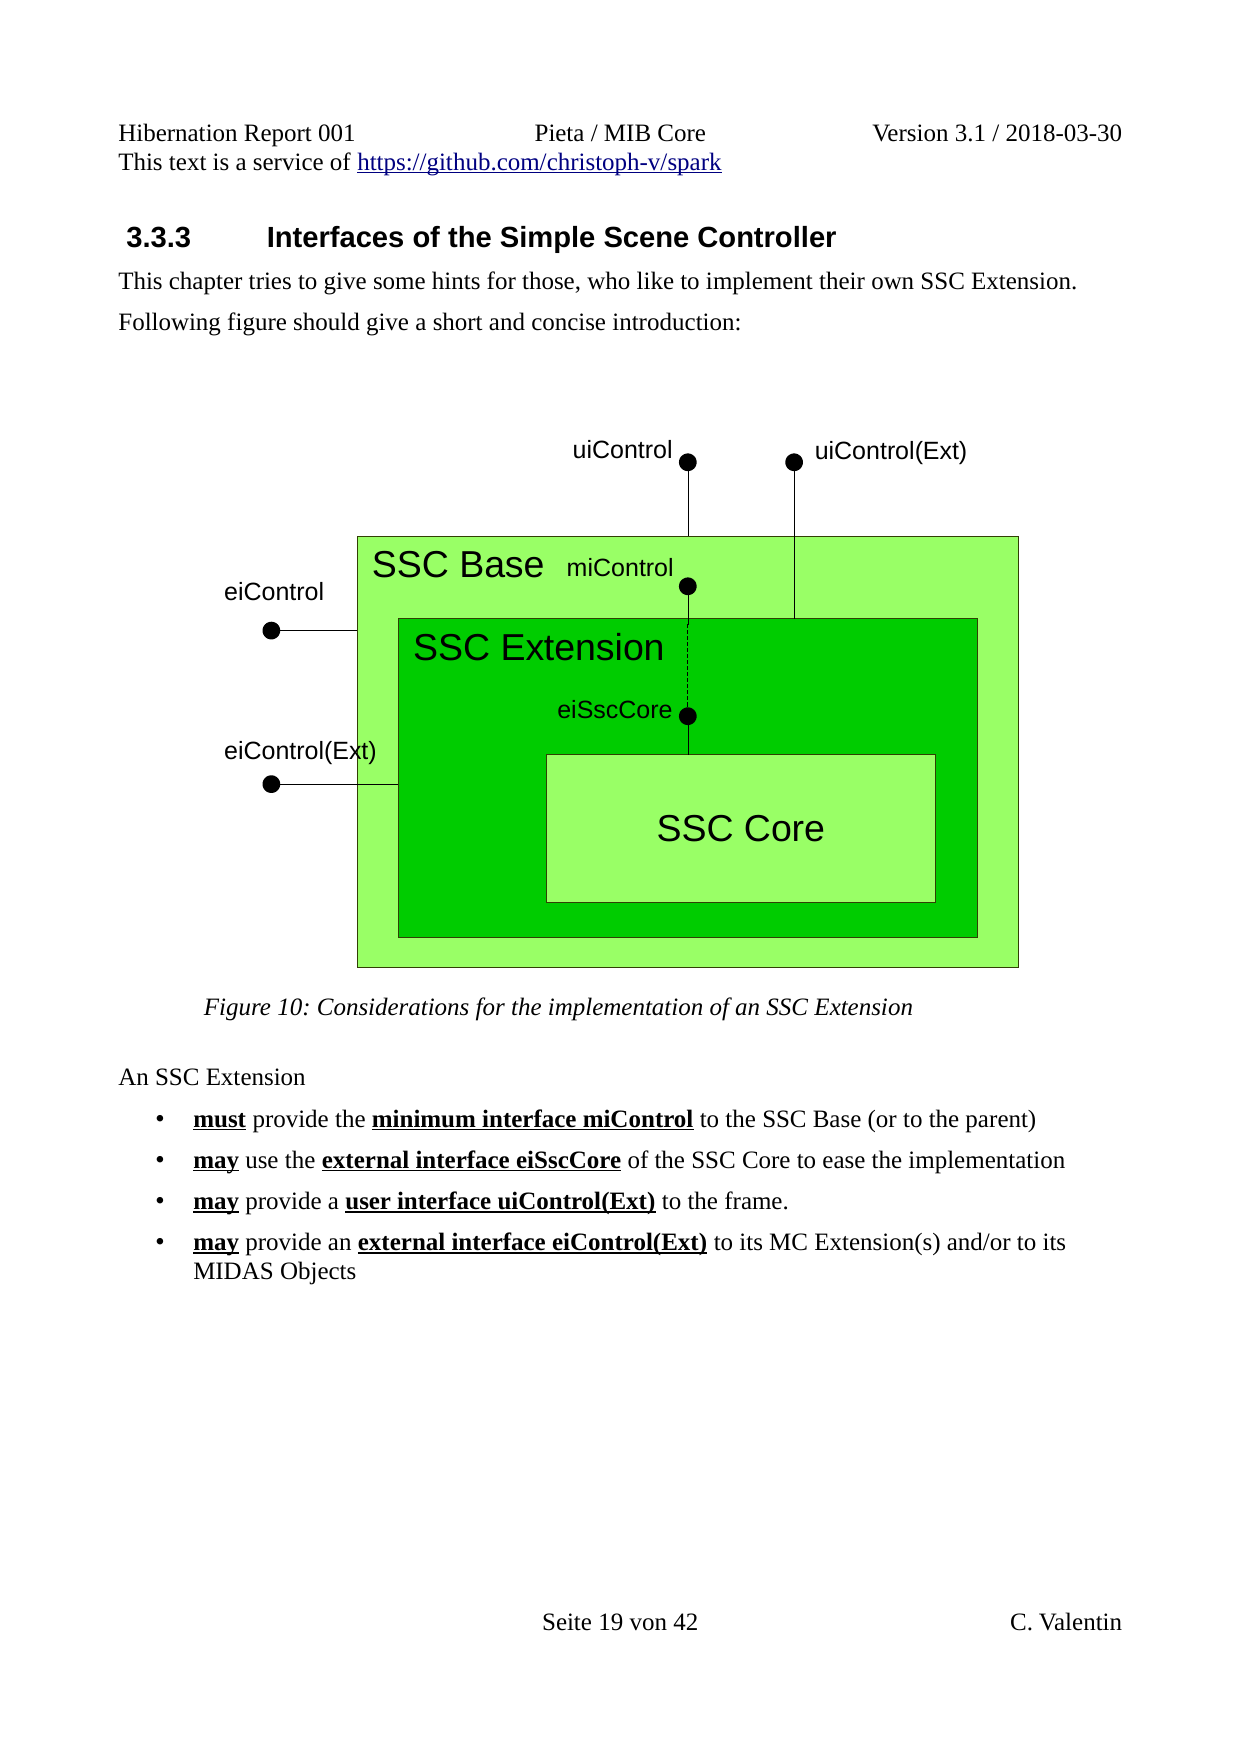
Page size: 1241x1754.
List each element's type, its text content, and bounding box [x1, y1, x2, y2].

list may provide a user interface uiControl(Ext) to the frame. [156, 1186, 1122, 1215]
text Figure 10: Considerations for the implementation of an SSC Extension [204, 402, 1036, 1021]
subtitle Interfaces of the Simple Scene Controller [118, 220, 1122, 253]
list may provide an external interface eiControl(Ext) to its MC Extension(s) and/or to its MIDAS Objects [156, 1227, 1122, 1285]
text This chapter tries to give some hints for those, who like to implement their own SSC Extension. [118, 266, 1122, 294]
text An SSC Extension [118, 1062, 1122, 1091]
text Following figure should give a short and concise introduction: [118, 307, 1122, 336]
list may use the external interface eiSscCore of the SSC Core to ease the implementation [156, 1145, 1122, 1174]
list must provide the minimum interface miControl to the SSC Base (or to the parent) [156, 1104, 1122, 1132]
